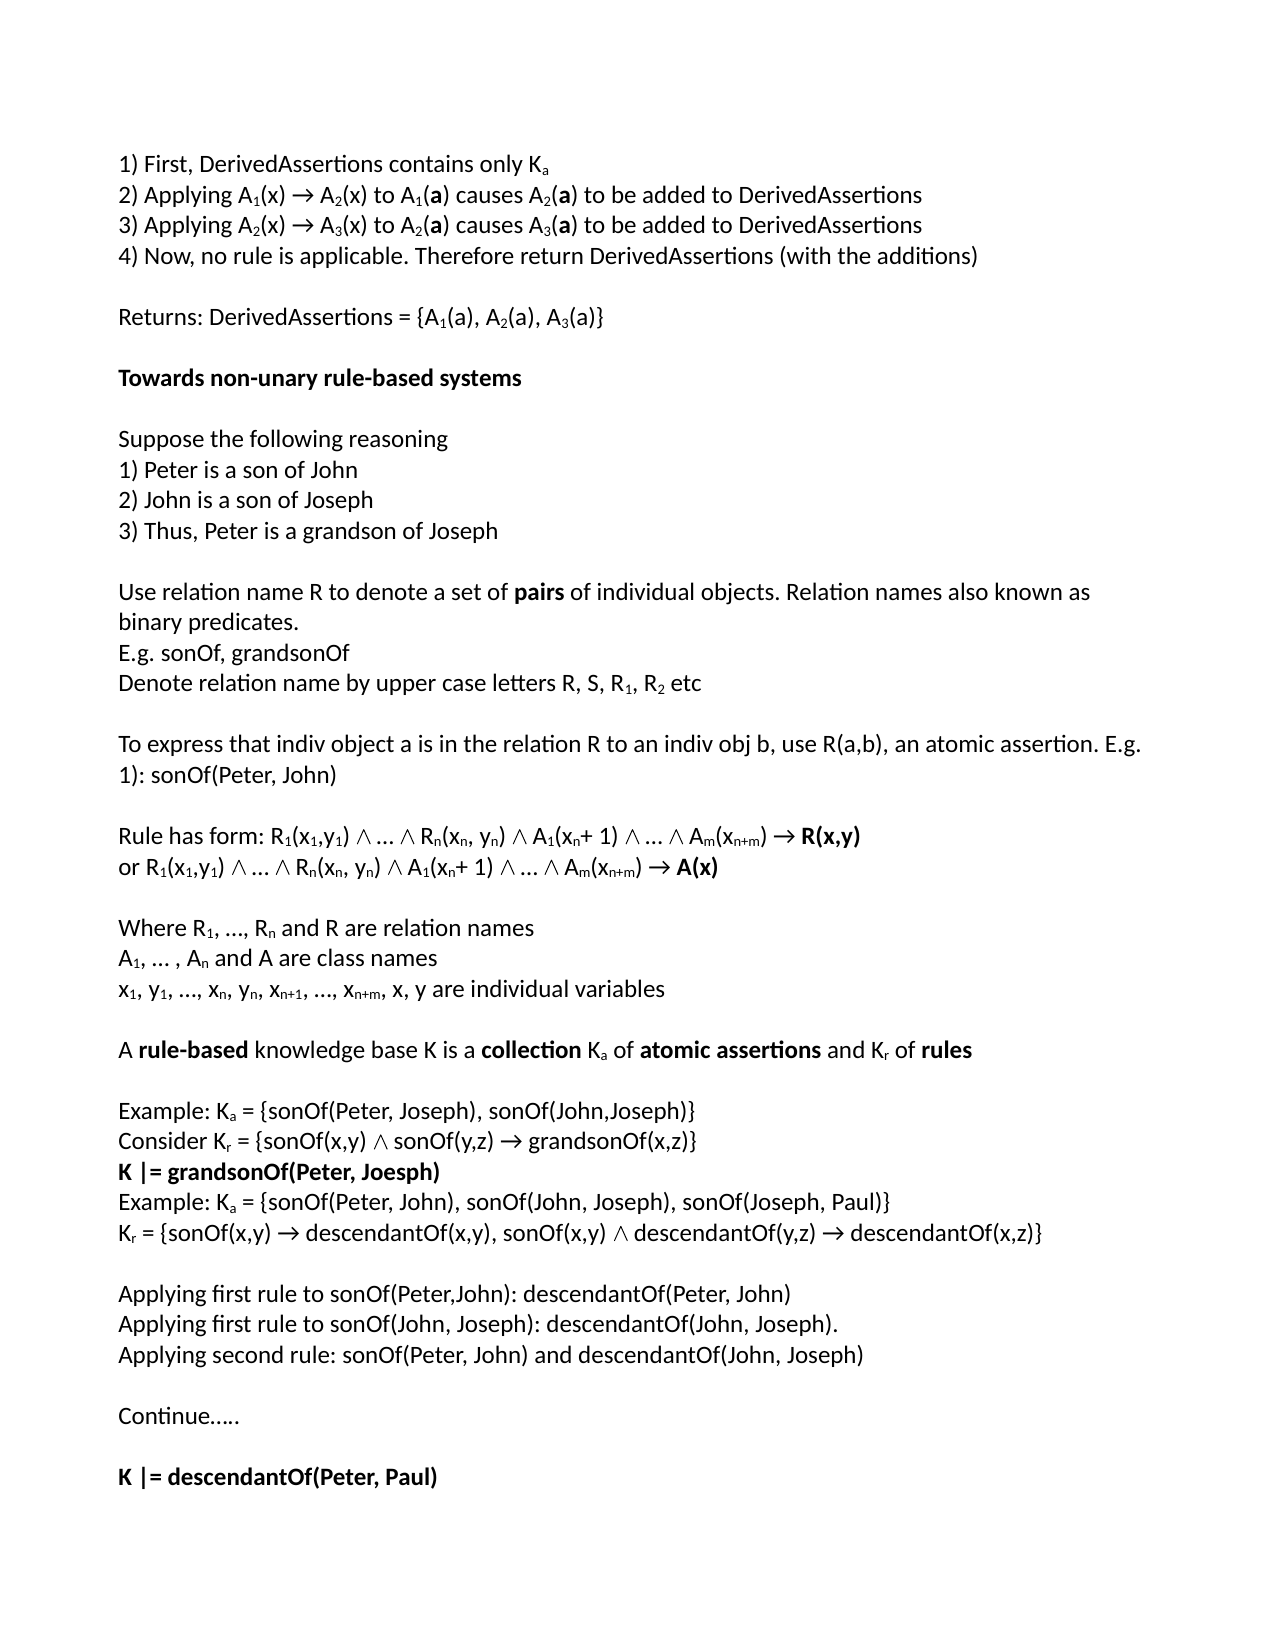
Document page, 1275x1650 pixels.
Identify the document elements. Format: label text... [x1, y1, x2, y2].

text 2) John is a son of Joseph [118, 484, 1157, 515]
text Use relation name R to denote a set of pairs of individual objects. Relation names also known as binary predicates. [118, 576, 1157, 637]
text 3) Applying A2(x) → A3(x) to A2(a) causes A3(a) to be added to DerivedAssertions [118, 210, 1157, 240]
text Kr = {sonOf(x,y) → descendantOf(x,y), sonOf(x,y) descendantOf(y,z) → descendantOf(x,z)} [118, 1217, 1157, 1247]
text To express that indiv object a is in the relation R to an indiv obj b, use R(a,b), an atomic assertion. E.g. 1): sonOf(Peter, John) [118, 728, 1157, 789]
text A rule-based knowledge base K is a collection Ka of atomic assertions and Kr of rules [118, 1034, 1157, 1064]
text 1) First, DerivedAssertions contains only Ka [118, 149, 1157, 179]
text Applying first rule to sonOf(Peter,John): descendantOf(Peter, John) [118, 1278, 1157, 1308]
text E.g. sonOf, grandsonOf [118, 637, 1157, 667]
text Consider Kr = {sonOf(x,y) sonOf(y,z) → grandsonOf(x,z)} [118, 1125, 1157, 1156]
text x1, y1, …, xn, yn, xn+1, …, xn+m, x, y are individual variables [118, 973, 1157, 1003]
text 1) Peter is a son of John [118, 454, 1157, 484]
text Suppose the following reasoning [118, 423, 1157, 454]
text Towards non-unary rule-based systems [118, 362, 1157, 393]
text K |= grandsonOf(Peter, Joesph) [118, 1156, 1157, 1186]
text Example: Ka = {sonOf(Peter, Joseph), sonOf(John,Joseph)} [118, 1095, 1157, 1125]
text Applying first rule to sonOf(John, Joseph): descendantOf(John, Joseph). [118, 1308, 1157, 1339]
text Continue….. [118, 1400, 1157, 1431]
text Applying second rule: sonOf(Peter, John) and descendantOf(John, Joseph) [118, 1339, 1157, 1369]
text 2) Applying A1(x) → A2(x) to A1(a) causes A2(a) to be added to DerivedAssertions [118, 179, 1157, 210]
text Rule has form: R1(x1,y1) … Rn(xn, yn) A1(xn+ 1) … Am(xn+m) → R(x,y) [118, 820, 1157, 851]
text or R1(x1,y1) … Rn(xn, yn) A1(xn+ 1) … Am(xn+m) → A(x) [118, 851, 1157, 881]
text Returns: DerivedAssertions = {A1(a), A2(a), A3(a)} [118, 301, 1157, 332]
text 4) Now, no rule is applicable. Therefore return DerivedAssertions (with the additions) [118, 240, 1157, 271]
text A1, … , An and A are class names [118, 942, 1157, 973]
text Denote relation name by upper case letters R, S, R1, R2 etc [118, 667, 1157, 698]
text Where R1, …, Rn and R are relation names [118, 912, 1157, 942]
text Example: Ka = {sonOf(Peter, John), sonOf(John, Joseph), sonOf(Joseph, Paul)} [118, 1186, 1157, 1217]
text 3) Thus, Peter is a grandson of Joseph [118, 515, 1157, 545]
text K |= descendantOf(Peter, Paul) [118, 1461, 1157, 1492]
